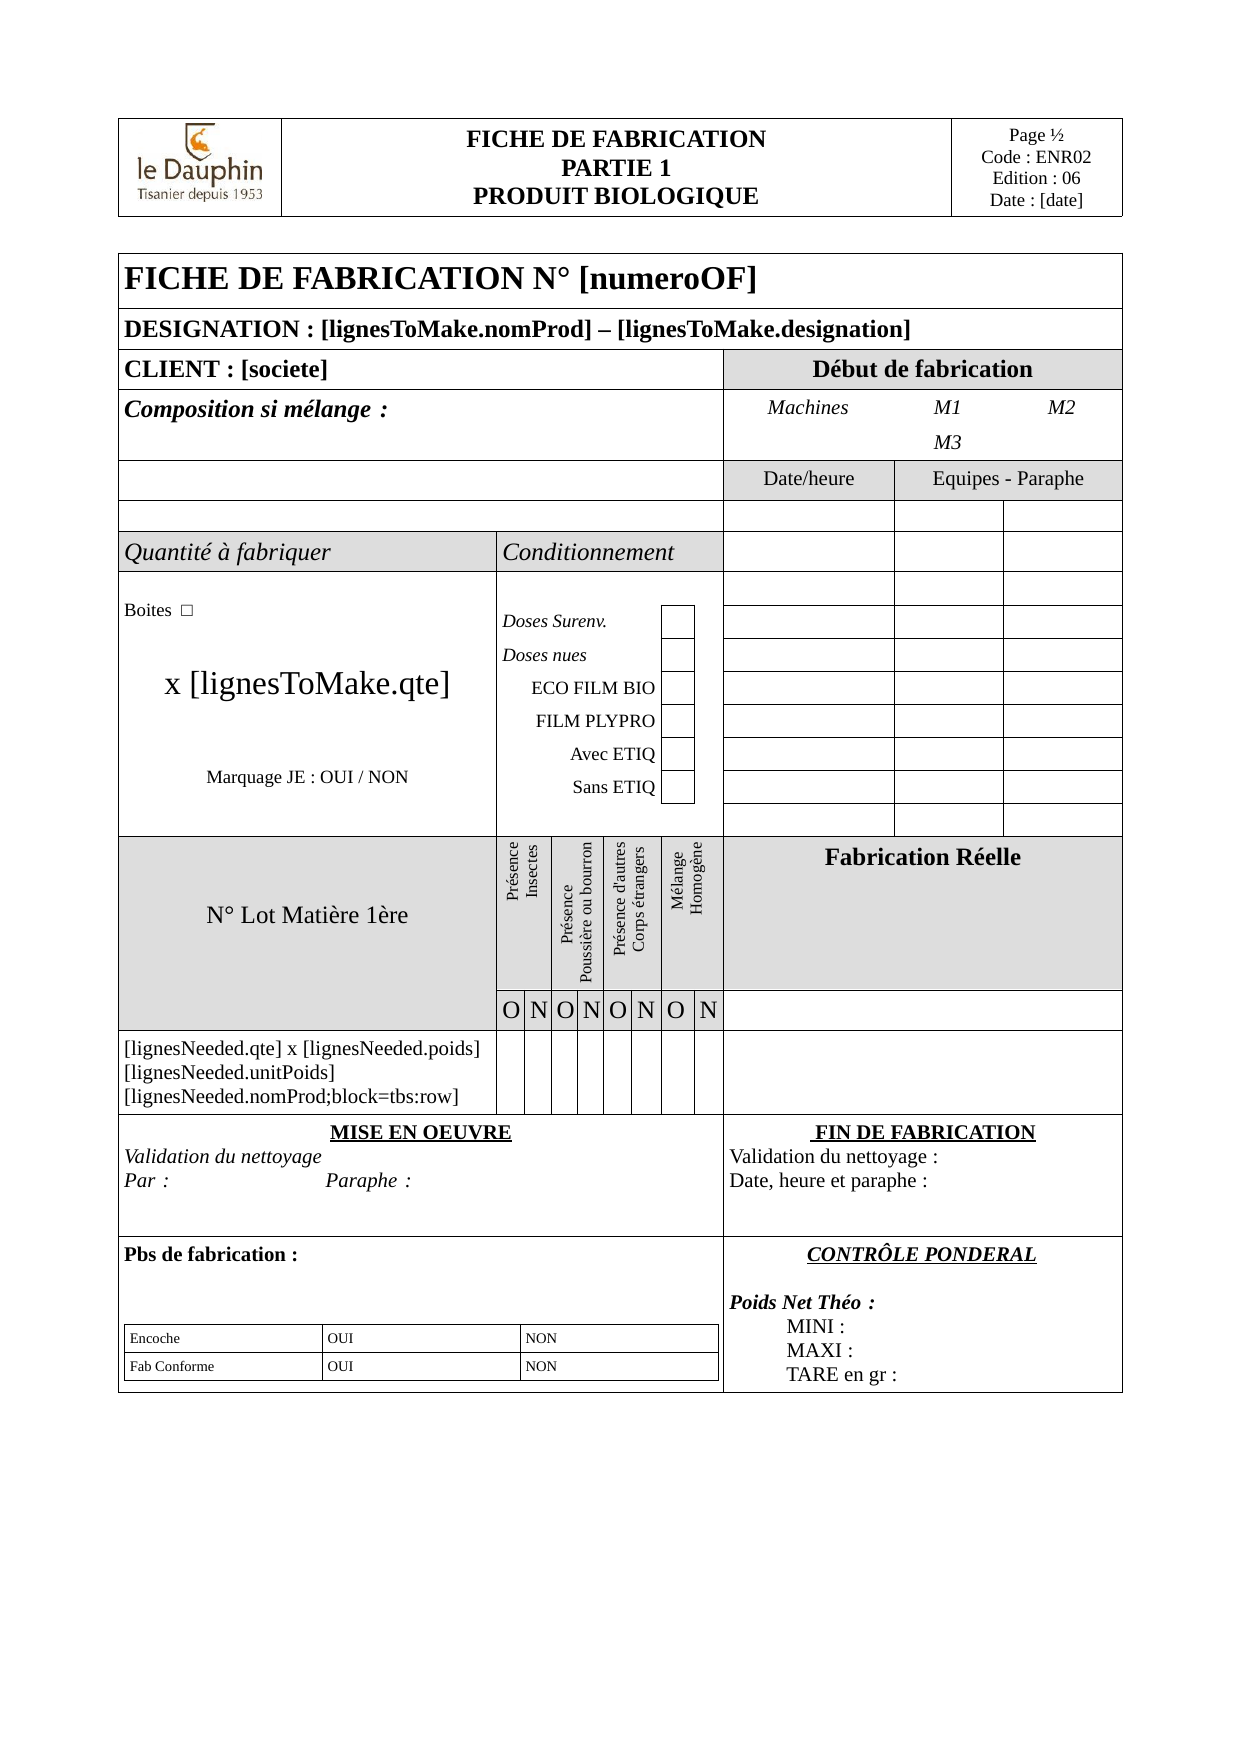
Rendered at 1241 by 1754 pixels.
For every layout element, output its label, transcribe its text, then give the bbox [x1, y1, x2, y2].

table_cell N [525, 991, 551, 1030]
table_cell [lignesNeeded.qte] x [lignesNeeded.poids] [lignesNeeded.unitPoids] [lignesNeeded.nomProd;block=tbs:row] [119, 1031, 496, 1114]
table_cell OUI [323, 1353, 520, 1380]
table_cell O [497, 991, 524, 1030]
table_header FICHE DE FABRICATION N° [numeroOF] [119, 254, 1122, 308]
table_cell [1004, 606, 1122, 638]
table_cell [895, 639, 1003, 671]
table_cell N° Lot Matière 1ère [119, 837, 496, 1030]
table_cell CONTRÔLE PONDERAL Poids Net Théo : MINI : MAXI : TARE en gr : [724, 1237, 1122, 1392]
table_cell [895, 705, 1003, 737]
table_cell [497, 1031, 524, 1114]
table_cell [1004, 572, 1122, 604]
table_cell [1003, 424, 1122, 460]
table_cell Doses nues [497, 638, 661, 671]
table_cell [552, 1031, 577, 1114]
table_cell [724, 639, 894, 671]
table_cell [724, 771, 894, 803]
table_cell [895, 532, 1003, 571]
table_cell DESIGNATION : [lignesToMake.nomProd] – [lignesToMake.designation] [119, 309, 1122, 348]
table_cell Mélange Homogène [662, 837, 723, 989]
table_cell [724, 501, 894, 531]
table_cell M2 [1003, 390, 1122, 424]
table_cell [1004, 672, 1122, 704]
table_cell [724, 991, 1122, 1030]
table_header NON [521, 1325, 718, 1352]
table_cell [695, 605, 723, 638]
table_cell O [552, 991, 577, 1030]
table_cell [724, 532, 894, 571]
table_cell Fab Conforme [125, 1353, 322, 1380]
table_cell [632, 1031, 661, 1114]
table_cell Présence d'autres Corps étrangers [604, 837, 661, 989]
table_cell [895, 606, 1003, 638]
table_cell Boites □ x [lignesToMake.qte] Marquage JE : OUI / NON [119, 572, 496, 836]
table_cell [1004, 738, 1122, 770]
table_cell [895, 738, 1003, 770]
table_cell [1004, 532, 1122, 571]
table_cell Présence Poussière ou bourron [552, 837, 603, 989]
table_cell Doses Surenv. [497, 605, 661, 638]
table_cell [119, 501, 723, 531]
table_header Page ½ Code : ENR02 Edition : 06 Date : [date] [952, 119, 1122, 216]
table_cell Pbs de fabrication : [119, 1237, 723, 1392]
table_cell [497, 803, 723, 836]
table_cell [724, 572, 894, 604]
table_cell Conditionnement [497, 532, 723, 571]
table_cell [895, 501, 1003, 531]
table_cell Présence Insectes [497, 837, 551, 989]
table_cell N [578, 991, 603, 1030]
table_cell [895, 572, 1003, 604]
table_cell M1 [894, 390, 1003, 424]
table_cell [497, 572, 723, 604]
table_cell [724, 1031, 1122, 1114]
table_cell Sans ETIQ [497, 770, 661, 803]
table_cell N [695, 991, 723, 1030]
table_cell Composition si mélange : [119, 390, 723, 460]
table_cell [695, 671, 723, 704]
table_cell [695, 770, 723, 803]
table_cell [895, 771, 1003, 803]
table_cell NON [521, 1353, 718, 1380]
table_header [119, 119, 281, 216]
table_cell ECO FILM BIO [497, 671, 661, 704]
table_cell O [662, 991, 694, 1030]
table_header OUI [323, 1325, 520, 1352]
table_cell [724, 606, 894, 638]
table_cell [724, 672, 894, 704]
table_cell [724, 738, 894, 770]
table_cell [662, 705, 694, 737]
table_cell [604, 1031, 631, 1114]
table_cell CLIENT : [societe] [119, 350, 723, 389]
table_cell Début de fabrication [724, 350, 1122, 389]
table_cell Avec ETIQ [497, 737, 661, 770]
table_cell [1004, 804, 1122, 836]
table_cell Fabrication Réelle [724, 837, 1122, 989]
table_cell [662, 1031, 694, 1114]
table_cell [695, 737, 723, 770]
table_cell [1004, 639, 1122, 671]
table_cell Machines [724, 390, 894, 460]
table_cell [662, 606, 694, 638]
table_cell [895, 804, 1003, 836]
table_cell [578, 1031, 603, 1114]
table_cell Quantité à fabriquer [119, 532, 496, 571]
table_cell [1004, 771, 1122, 803]
table_cell M3 [894, 424, 1003, 460]
table_cell [695, 704, 723, 737]
table_cell FIN DE FABRICATION Validation du nettoyage : Date, heure et paraphe : [724, 1115, 1122, 1236]
table_cell N [632, 991, 661, 1030]
table_cell [695, 1031, 723, 1114]
table_cell [662, 639, 694, 671]
table_cell [895, 672, 1003, 704]
table_cell [1004, 705, 1122, 737]
table_cell O [604, 991, 631, 1030]
table_cell [119, 461, 723, 500]
table_cell [662, 771, 694, 803]
picture [137, 123, 262, 202]
table_cell [662, 672, 694, 704]
table_cell [724, 705, 894, 737]
table_cell MISE EN OEUVRE Validation du nettoyage Par : Paraphe : [119, 1115, 723, 1236]
table_cell [695, 638, 723, 671]
table_cell [525, 1031, 551, 1114]
table_cell [1004, 501, 1122, 531]
table_header FICHE DE FABRICATION PARTIE 1 PRODUIT BIOLOGIQUE [282, 119, 951, 216]
table_cell Date/heure [724, 461, 894, 500]
table_header Encoche [125, 1325, 322, 1352]
table_cell FILM PLYPRO [497, 704, 661, 737]
table_cell [662, 738, 694, 770]
table_cell Equipes - Paraphe [895, 461, 1122, 500]
table_cell [724, 804, 894, 836]
